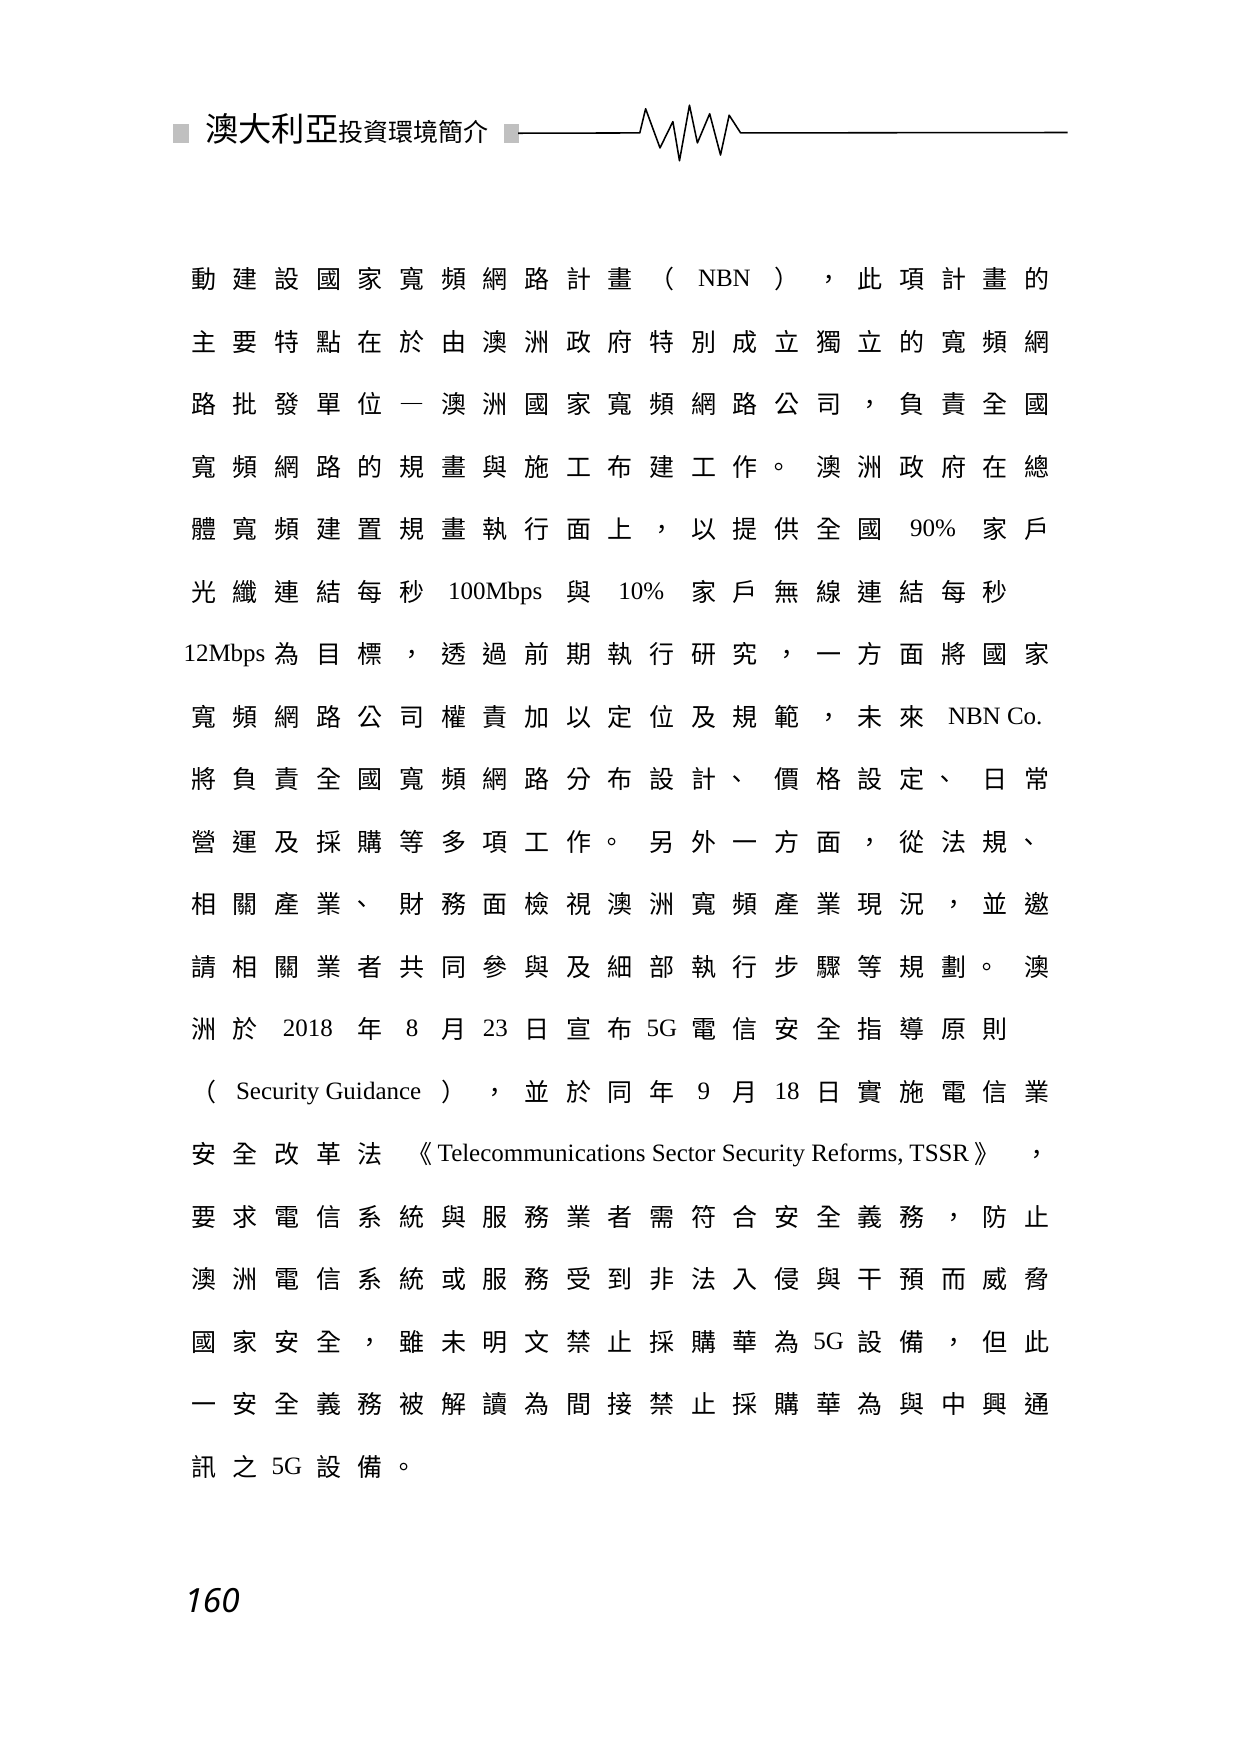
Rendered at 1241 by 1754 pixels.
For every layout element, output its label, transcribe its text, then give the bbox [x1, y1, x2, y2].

text 動建設國家寬頻網路計畫（NBN），此項計畫的主要特點在於由澳洲政府特別成立獨立的寬頻網路批發單位—澳洲國家寬頻網路公司，負責全國寬頻網路的規畫與施工布建工作。澳洲政府在總體寬頻建置規畫執行面上，以提供全國90%家戶光纖連結每秒100Mbps與10%家戶無線連結每秒12Mbps為目標，透過前期執行研究，一方面將國家寬頻網路公司權責加以定位及規範，未來NBN Co.將負責全國寬頻網路分布設計、價格設定、日常營運及採購等多項工作。另外一方面，從法規、相關產業、財務面檢視澳洲寬頻產業現況，並邀請相關業者共同參與及細部執行步驟等規劃。澳洲於2018年8月23日宣布5G電信安全指導原則（Security Guidance），並於同年9月18日實施電信業安全改革法《Telecommunications Sector Security Reforms, TSSR》，要求電信系統與服務業者需符合安全義務，防止澳洲電信系統或服務受到非法入侵與干預而威脅國家安全，雖未明文禁止採購華為5G設備，但此一安全義務被解讀為間接禁止採購華為與中興通訊之5G設備。 [183, 236, 1058, 1486]
